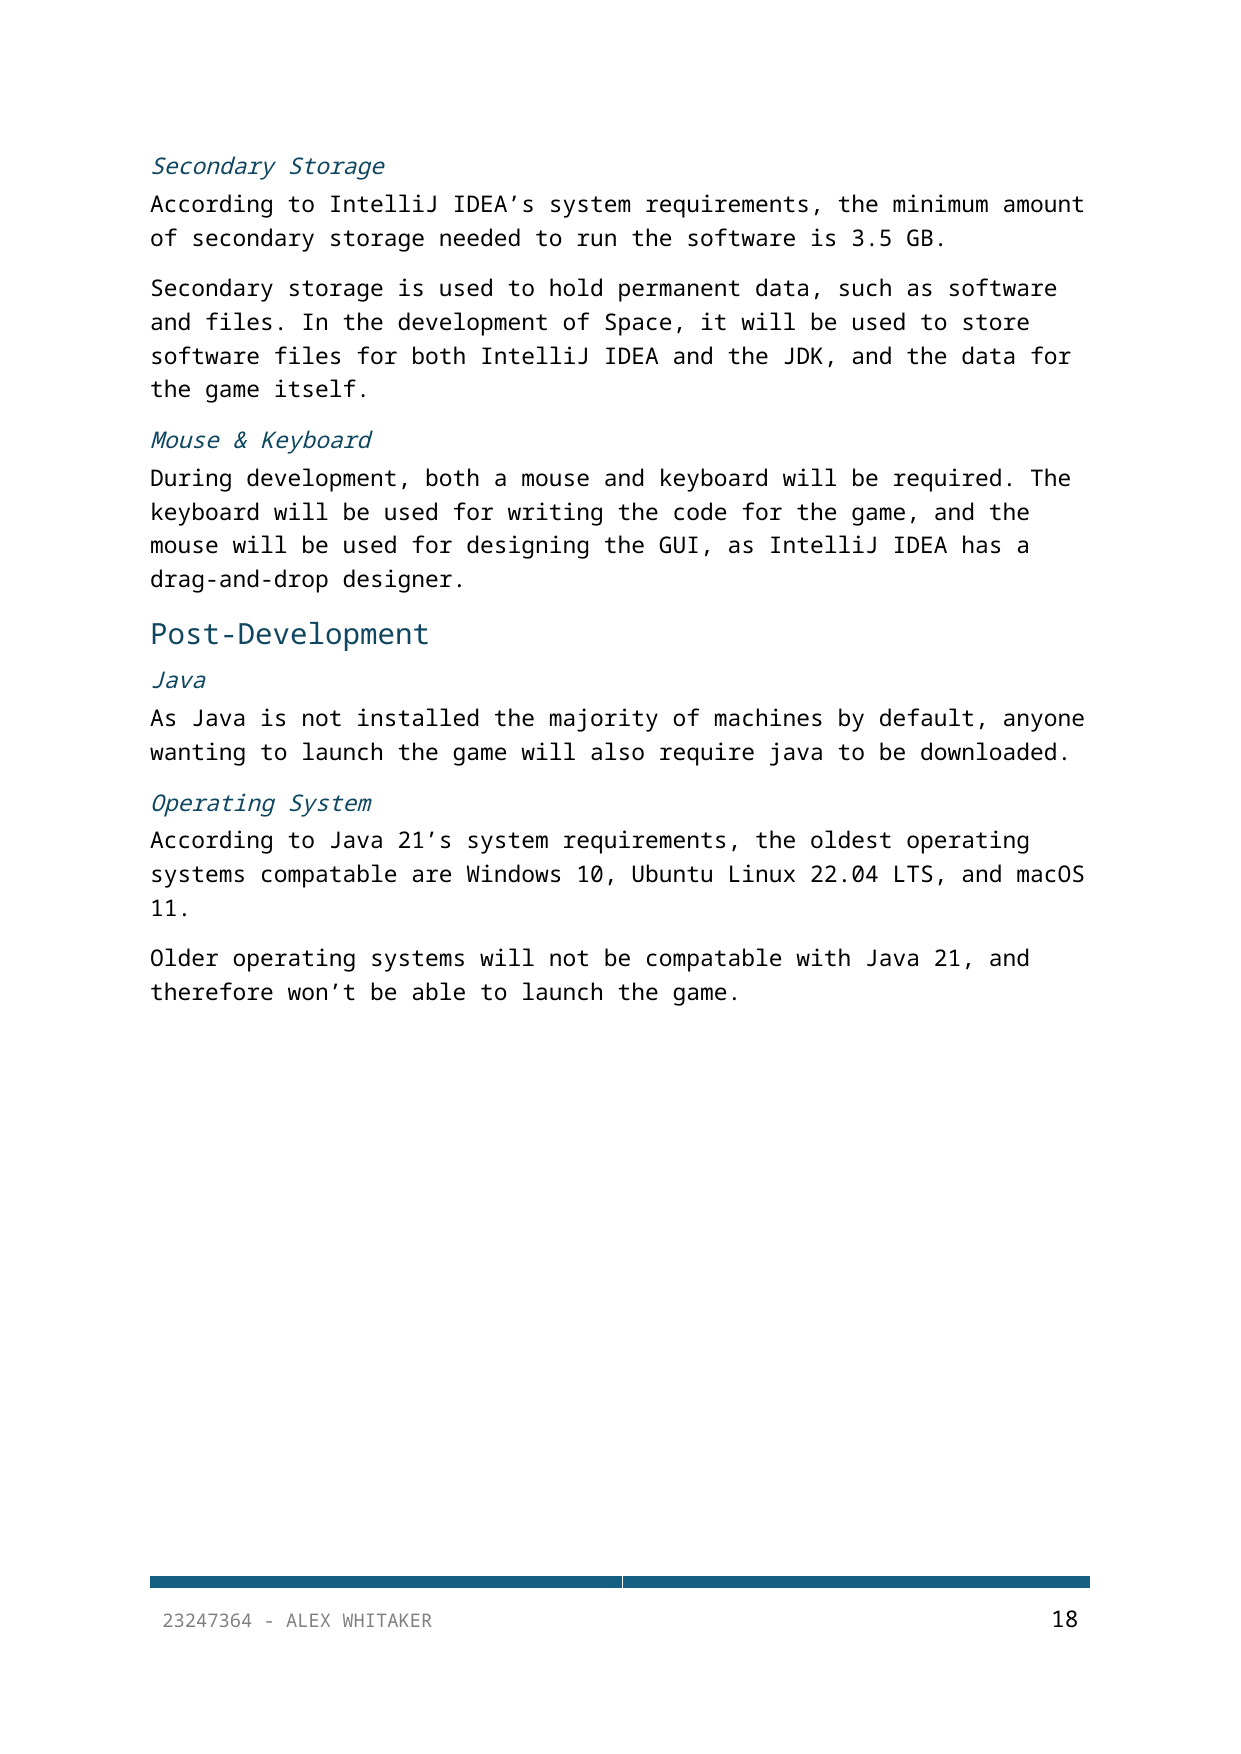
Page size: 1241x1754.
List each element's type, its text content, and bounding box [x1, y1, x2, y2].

subtitle Java [150, 664, 1090, 696]
text Secondary storage is used to hold permanent data, such as software and files. In the development of Space, it will be used to store software files for both IntelliJ IDEA and the JDK, and the data for the game itself. [150, 272, 1090, 404]
text According to Java 21’s system requirements, the oldest operating systems compatable are Windows 10, Ubuntu Linux 22.04 LTS, and macOS 11. [150, 824, 1090, 923]
text As Java is not installed the majority of machines by default, anyone wanting to launch the game will also require java to be downloaded. [150, 702, 1090, 767]
text During development, both a mouse and keyboard will be required. The keyboard will be used for writing the code for the game, and the mouse will be used for designing the GUI, as IntelliJ IDEA has a drag-and-drop designer. [150, 462, 1090, 594]
subtitle Mouse & Keyboard [150, 424, 1090, 455]
subtitle Secondary Storage [150, 150, 1090, 181]
subtitle Operating System [150, 787, 1090, 818]
text According to IntelliJ IDEA’s system requirements, the minimum amount of secondary storage needed to run the software is 3.5 GB. [150, 188, 1090, 253]
subtitle Post-Development [150, 613, 1090, 653]
text Older operating systems will not be compatable with Java 21, and therefore won’t be able to launch the game. [150, 942, 1090, 1007]
